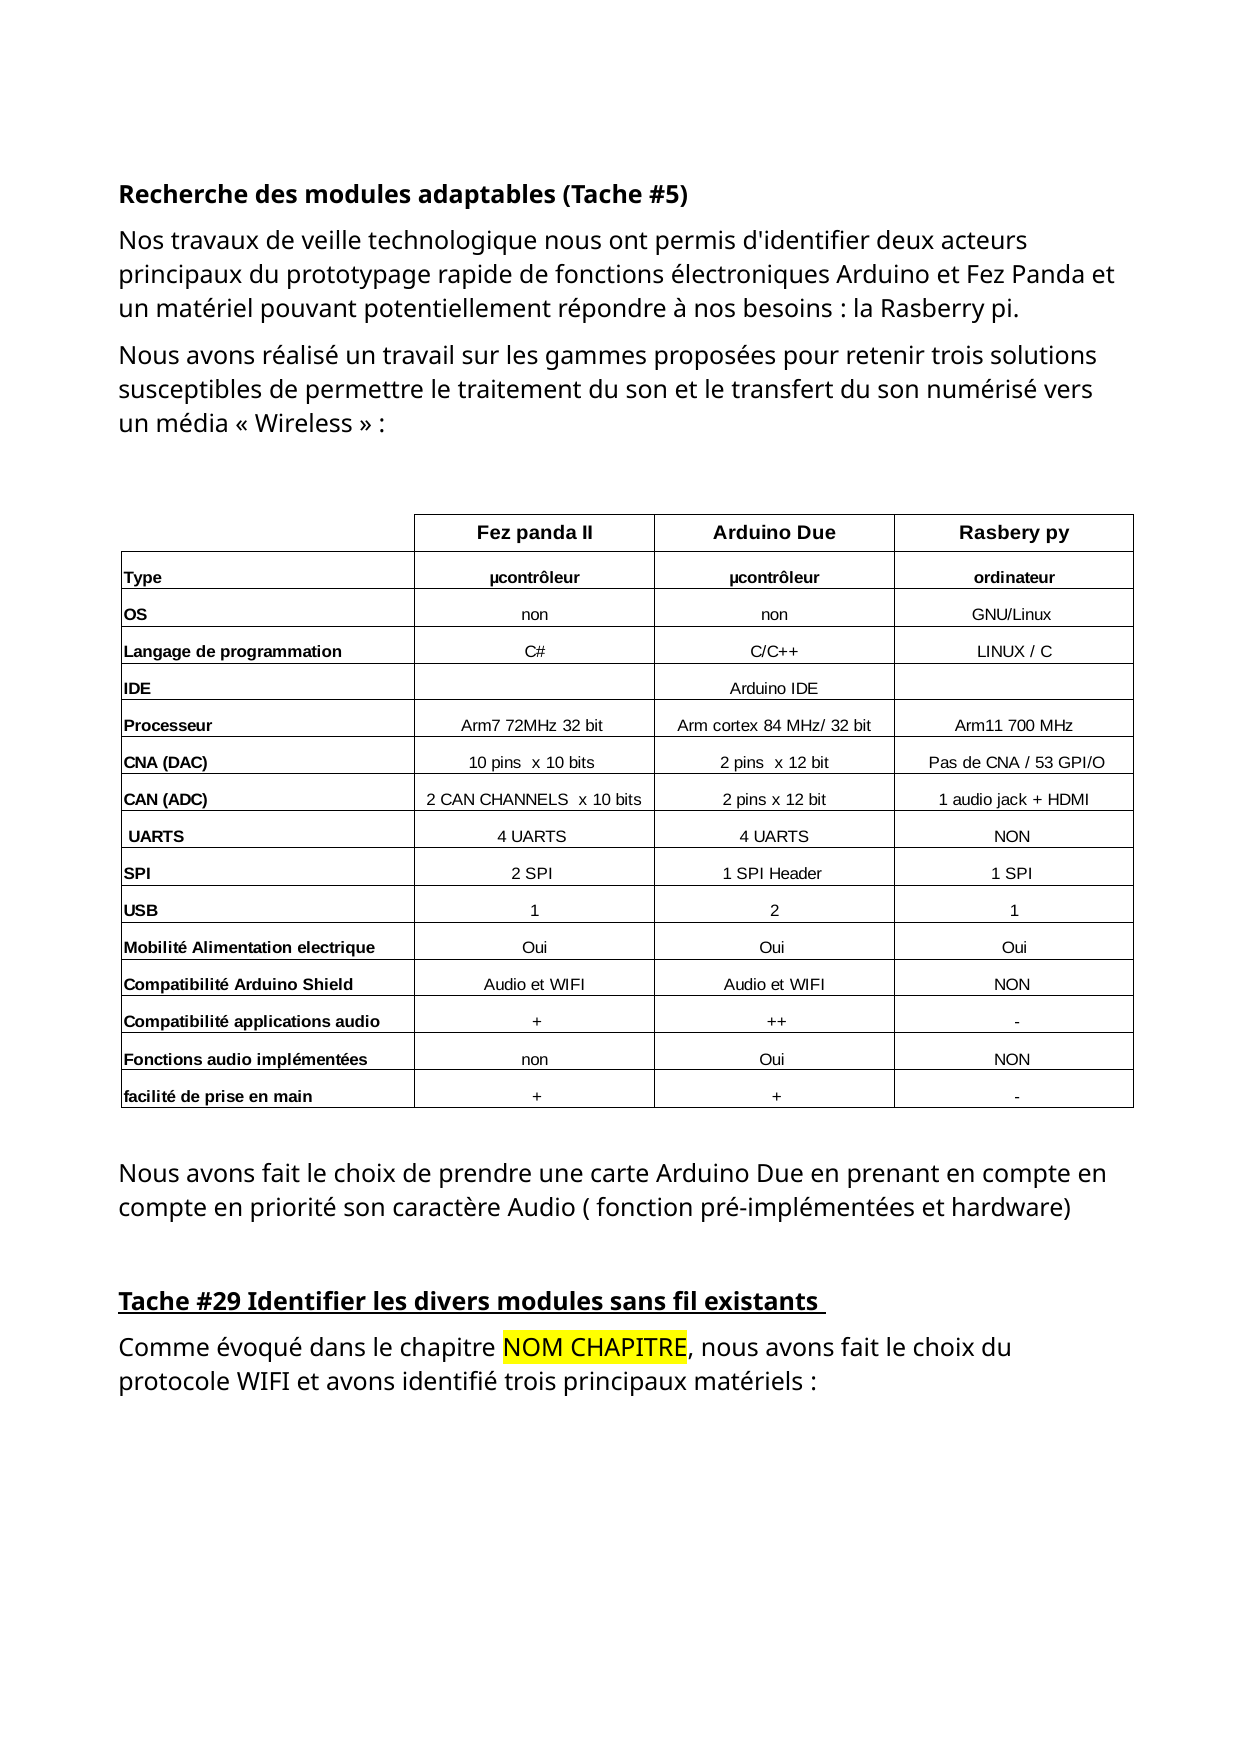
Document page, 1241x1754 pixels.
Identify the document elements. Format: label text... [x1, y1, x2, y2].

text Nous avons réalisé un travail sur les gammes proposées pour retenir trois solutions susceptibles de permettre le traitement du son et le transfert du son numérisé vers un média « Wireless » : [118, 338, 1122, 440]
text Nous avons fait le choix de prendre une carte Arduino Due en prenant en compte en compte en priorité son caractère Audio ( fonction pré-implémentées et hardware) [118, 1156, 1122, 1224]
text Nos travaux de veille technologique nous ont permis d'identifier deux acteurs principaux du prototypage rapide de fonctions électroniques Arduino et Fez Panda et un matériel pouvant potentiellement répondre à nos besoins : la Rasberry pi. [118, 223, 1122, 325]
text Recherche des modules adaptables (Tache #5) [118, 176, 1122, 210]
text Comme évoqué dans le chapitre NOM CHAPITRE, nous avons fait le choix du protocole WIFI et avons identifié trois principaux matériels : [118, 1330, 1122, 1398]
text Tache #29 Identifier les divers modules sans fil existants [118, 1283, 1122, 1317]
